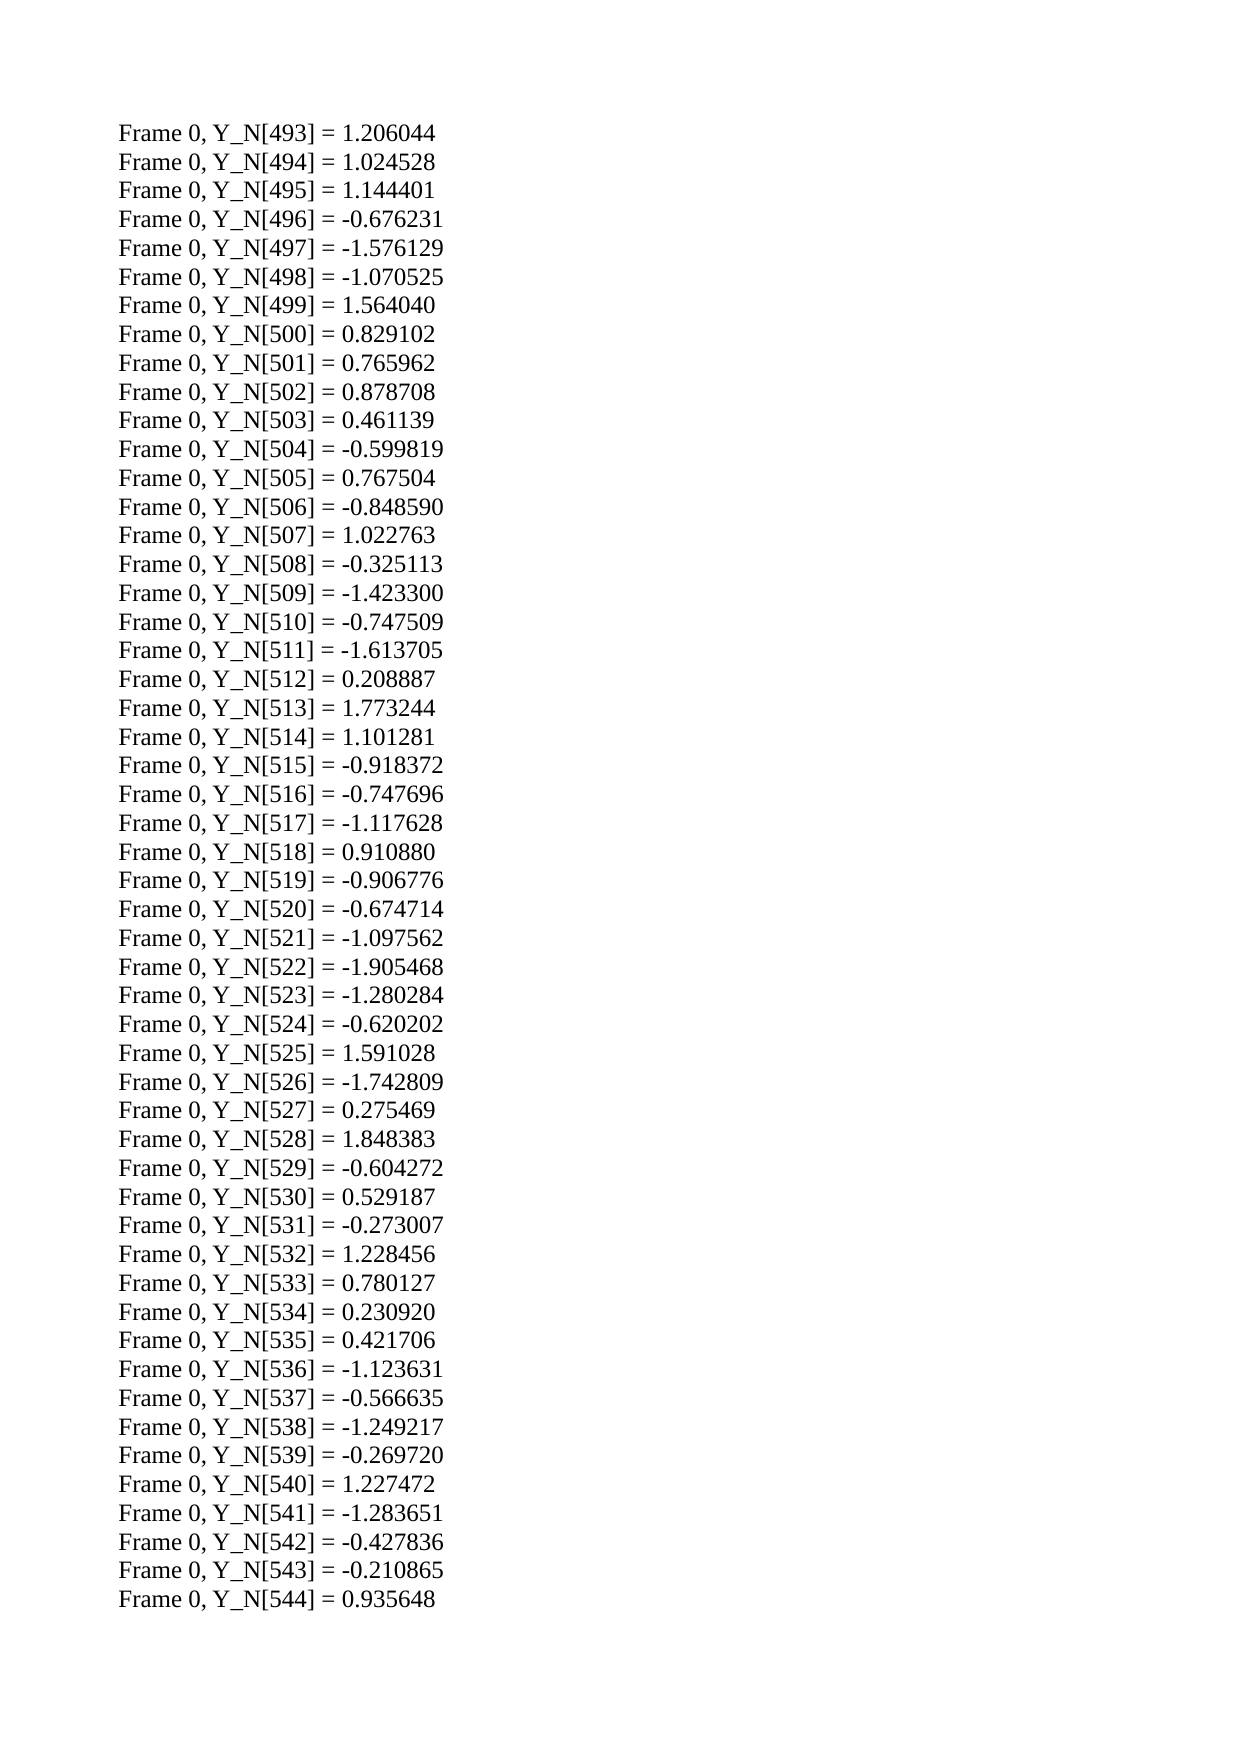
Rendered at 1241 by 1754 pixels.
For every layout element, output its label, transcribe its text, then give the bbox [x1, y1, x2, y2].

text Frame 0, Y_N[505] = 0.767504 [118, 463, 1122, 492]
text Frame 0, Y_N[519] = -0.906776 [118, 866, 1122, 894]
text Frame 0, Y_N[497] = -1.576129 [118, 233, 1122, 262]
text Frame 0, Y_N[531] = -0.273007 [118, 1211, 1122, 1239]
text Frame 0, Y_N[503] = 0.461139 [118, 406, 1122, 434]
text Frame 0, Y_N[513] = 1.773244 [118, 693, 1122, 722]
text Frame 0, Y_N[501] = 0.765962 [118, 348, 1122, 377]
text Frame 0, Y_N[495] = 1.144401 [118, 176, 1122, 204]
text Frame 0, Y_N[542] = -0.427836 [118, 1527, 1122, 1556]
text Frame 0, Y_N[515] = -0.918372 [118, 751, 1122, 779]
text Frame 0, Y_N[544] = 0.935648 [118, 1584, 1122, 1613]
text Frame 0, Y_N[533] = 0.780127 [118, 1268, 1122, 1297]
text Frame 0, Y_N[507] = 1.022763 [118, 521, 1122, 549]
text Frame 0, Y_N[521] = -1.097562 [118, 923, 1122, 952]
text Frame 0, Y_N[508] = -0.325113 [118, 549, 1122, 578]
text Frame 0, Y_N[496] = -0.676231 [118, 204, 1122, 233]
text Frame 0, Y_N[509] = -1.423300 [118, 578, 1122, 607]
text Frame 0, Y_N[530] = 0.529187 [118, 1182, 1122, 1211]
text Frame 0, Y_N[493] = 1.206044 [118, 118, 1122, 147]
text Frame 0, Y_N[518] = 0.910880 [118, 837, 1122, 866]
text Frame 0, Y_N[510] = -0.747509 [118, 607, 1122, 636]
text Frame 0, Y_N[494] = 1.024528 [118, 147, 1122, 176]
text Frame 0, Y_N[498] = -1.070525 [118, 262, 1122, 291]
text Frame 0, Y_N[534] = 0.230920 [118, 1297, 1122, 1326]
text Frame 0, Y_N[500] = 0.829102 [118, 319, 1122, 348]
text Frame 0, Y_N[517] = -1.117628 [118, 808, 1122, 837]
text Frame 0, Y_N[541] = -1.283651 [118, 1498, 1122, 1527]
text Frame 0, Y_N[543] = -0.210865 [118, 1556, 1122, 1584]
text Frame 0, Y_N[532] = 1.228456 [118, 1239, 1122, 1268]
text Frame 0, Y_N[540] = 1.227472 [118, 1469, 1122, 1498]
text Frame 0, Y_N[514] = 1.101281 [118, 722, 1122, 751]
text Frame 0, Y_N[537] = -0.566635 [118, 1383, 1122, 1412]
text Frame 0, Y_N[529] = -0.604272 [118, 1153, 1122, 1182]
text Frame 0, Y_N[528] = 1.848383 [118, 1124, 1122, 1153]
text Frame 0, Y_N[504] = -0.599819 [118, 434, 1122, 463]
text Frame 0, Y_N[520] = -0.674714 [118, 894, 1122, 923]
text Frame 0, Y_N[538] = -1.249217 [118, 1412, 1122, 1441]
text Frame 0, Y_N[512] = 0.208887 [118, 664, 1122, 693]
text Frame 0, Y_N[535] = 0.421706 [118, 1326, 1122, 1354]
text Frame 0, Y_N[522] = -1.905468 [118, 952, 1122, 981]
text Frame 0, Y_N[526] = -1.742809 [118, 1067, 1122, 1096]
text Frame 0, Y_N[511] = -1.613705 [118, 636, 1122, 664]
text Frame 0, Y_N[499] = 1.564040 [118, 291, 1122, 319]
text Frame 0, Y_N[502] = 0.878708 [118, 377, 1122, 406]
text Frame 0, Y_N[516] = -0.747696 [118, 779, 1122, 808]
text Frame 0, Y_N[506] = -0.848590 [118, 492, 1122, 521]
text Frame 0, Y_N[527] = 0.275469 [118, 1096, 1122, 1124]
text Frame 0, Y_N[536] = -1.123631 [118, 1354, 1122, 1383]
text Frame 0, Y_N[539] = -0.269720 [118, 1441, 1122, 1469]
text Frame 0, Y_N[524] = -0.620202 [118, 1009, 1122, 1038]
text Frame 0, Y_N[525] = 1.591028 [118, 1038, 1122, 1067]
text Frame 0, Y_N[523] = -1.280284 [118, 981, 1122, 1009]
